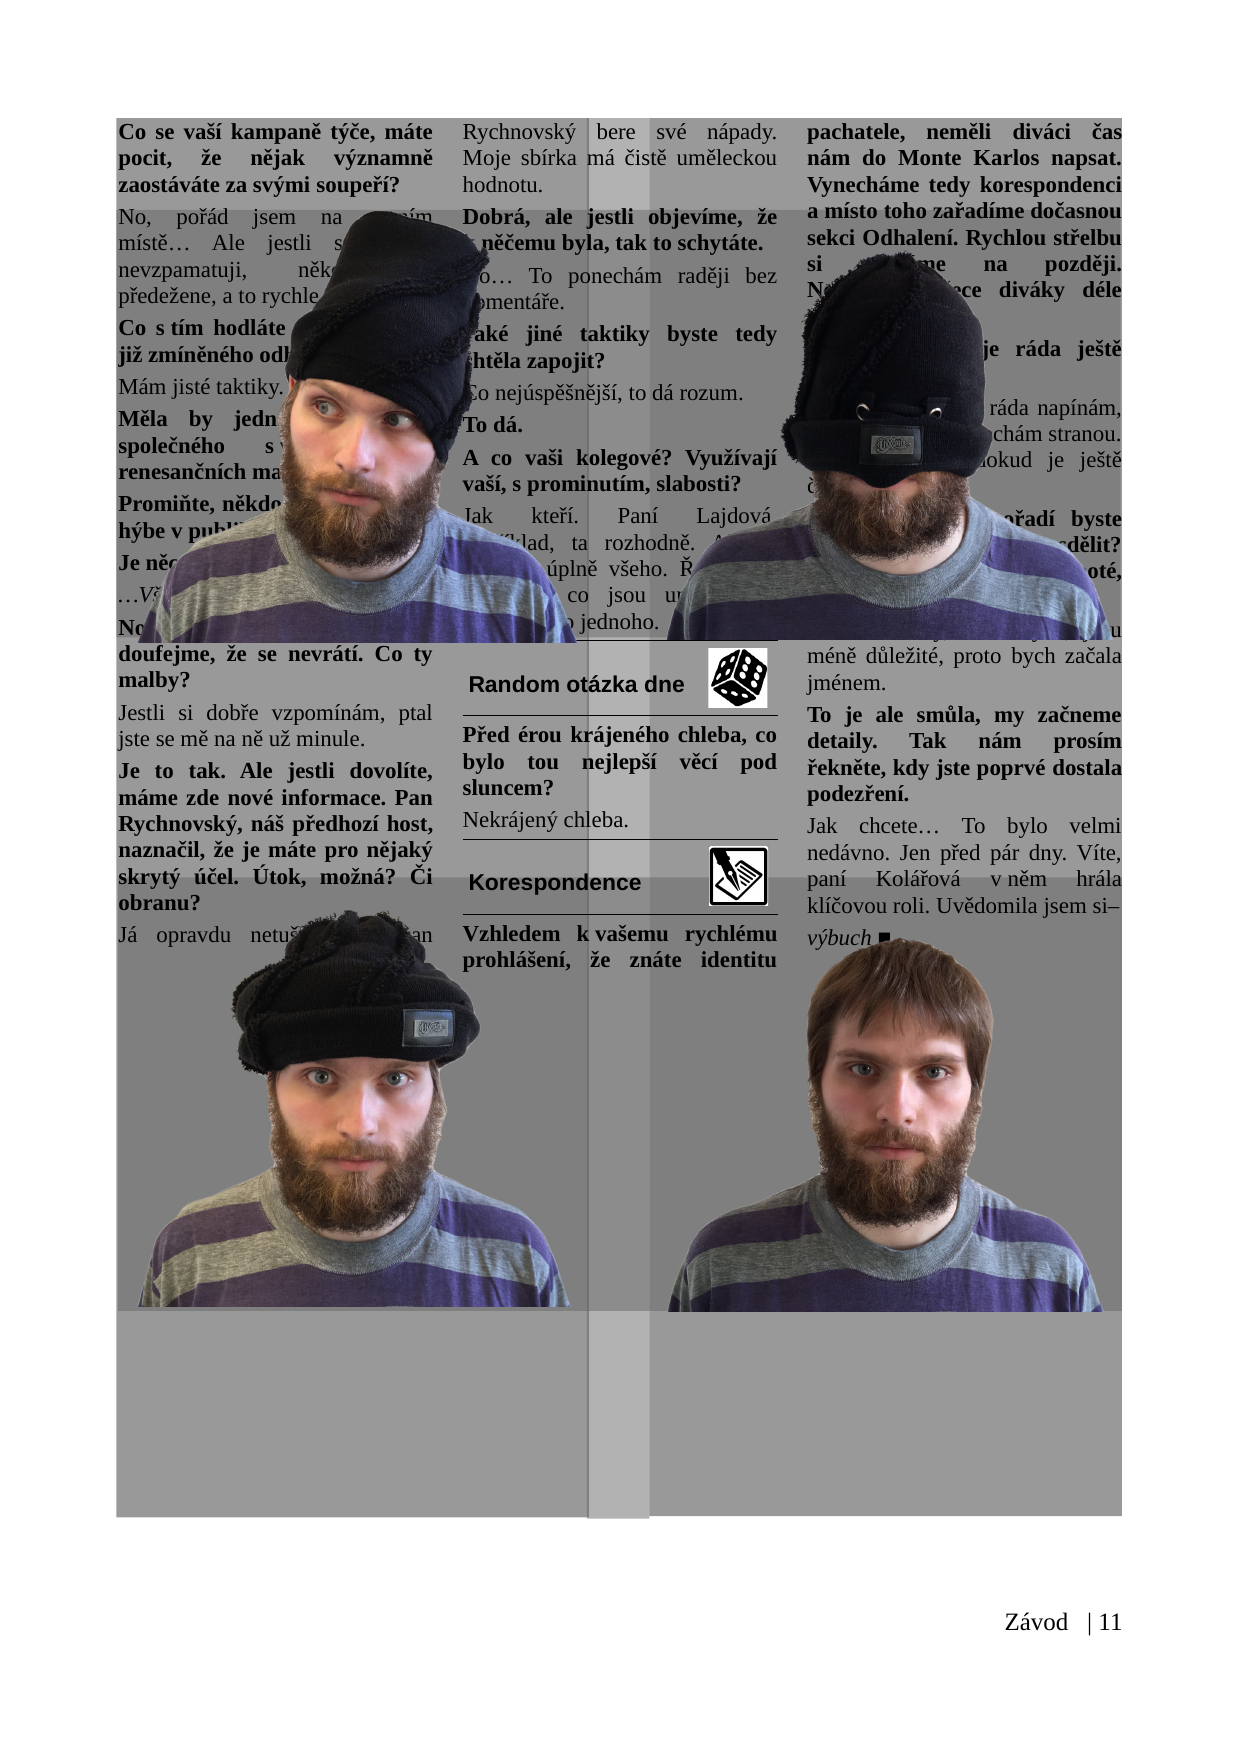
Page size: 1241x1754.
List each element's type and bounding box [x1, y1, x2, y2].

picture [123, 880, 574, 1307]
picture [708, 648, 768, 708]
picture [667, 211, 1120, 640]
picture [654, 846, 1116, 1312]
picture [136, 210, 586, 643]
